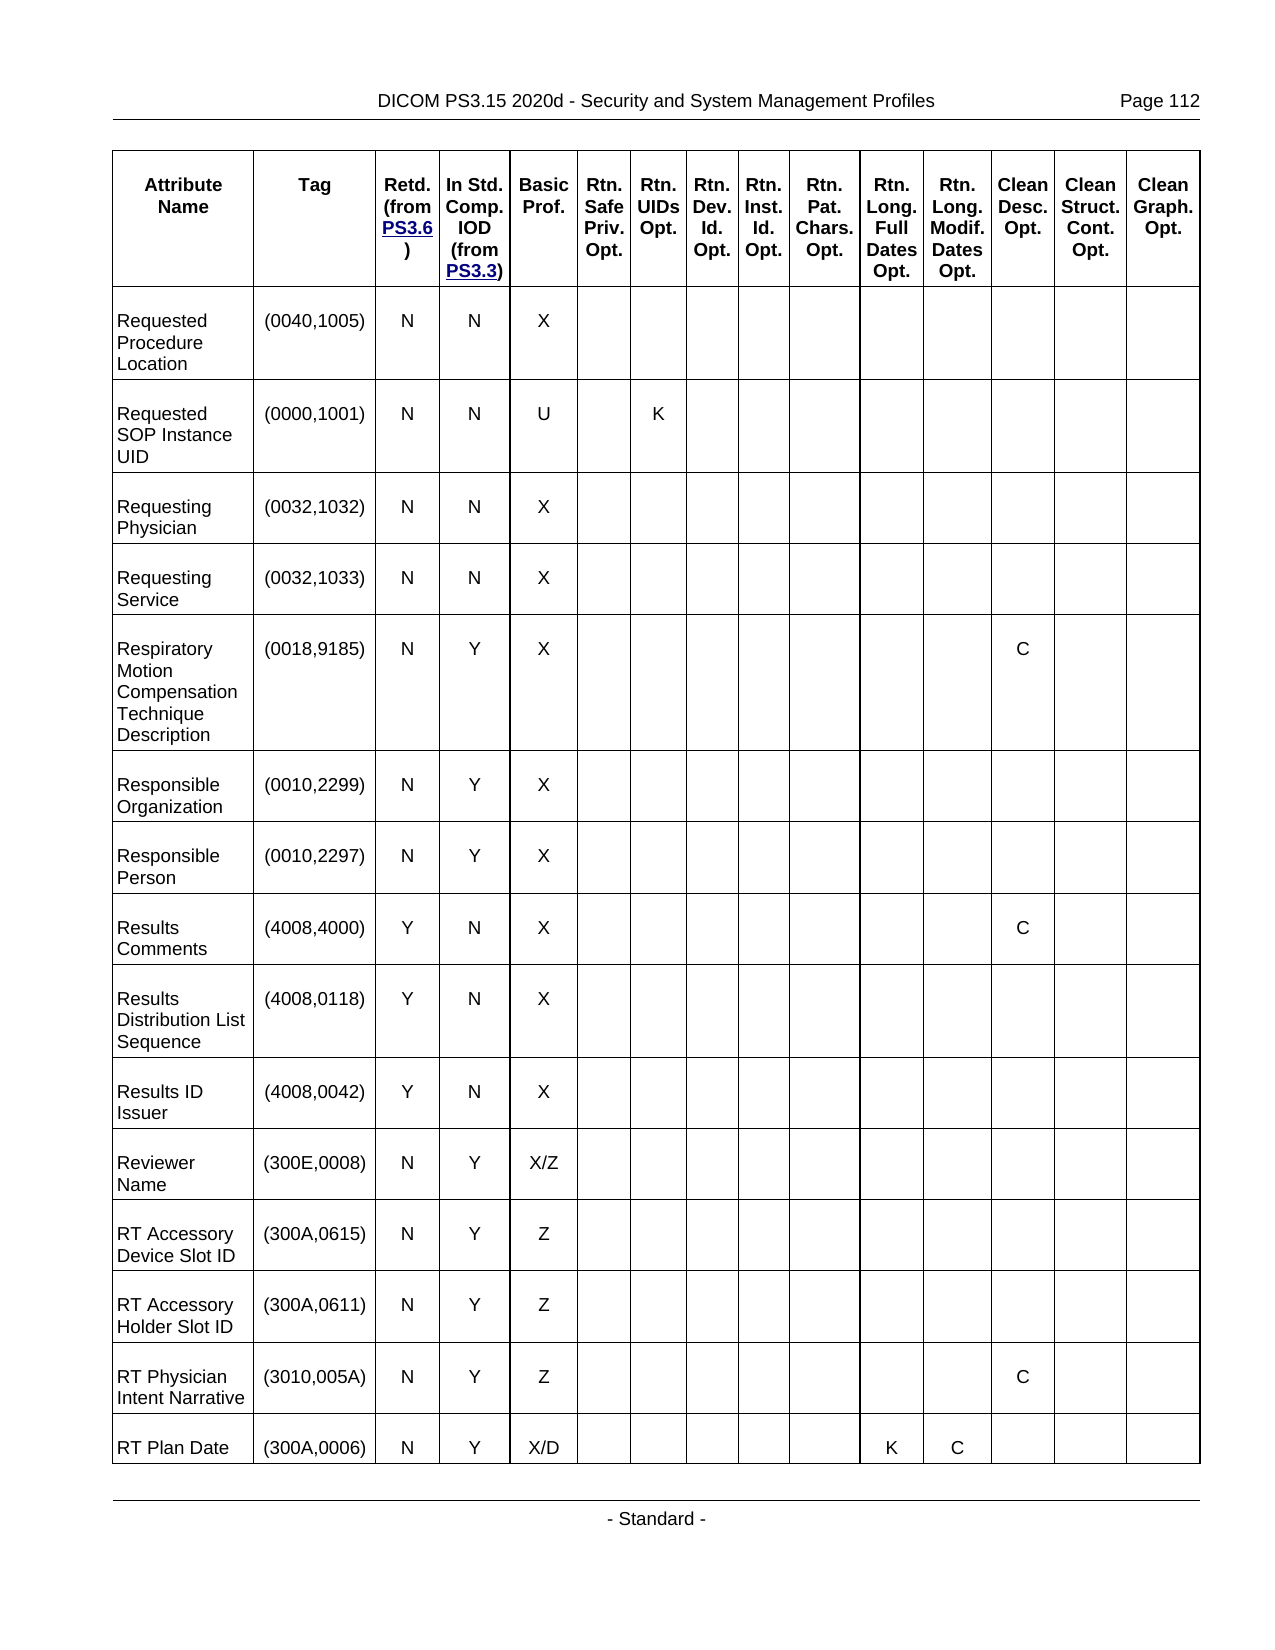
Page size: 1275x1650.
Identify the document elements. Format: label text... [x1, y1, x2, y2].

table_header Attribute Name [113, 151, 253, 286]
table_cell [1127, 1129, 1199, 1199]
table_cell X [511, 473, 577, 543]
table_cell [631, 615, 686, 750]
table_cell N [440, 965, 509, 1057]
table_cell [861, 380, 923, 472]
table_cell [578, 1271, 630, 1342]
table_cell [578, 544, 630, 614]
table_cell N [376, 1414, 439, 1462]
table_cell [790, 894, 859, 964]
table_cell [1055, 473, 1126, 543]
table_cell [924, 751, 991, 821]
table_cell [687, 1414, 738, 1462]
table_cell [924, 544, 991, 614]
table_header Clean Graph. Opt. [1127, 151, 1199, 286]
table_cell [1127, 1200, 1199, 1270]
table_cell Y [440, 1129, 509, 1199]
table_cell [687, 965, 738, 1057]
table_cell X [511, 1058, 577, 1128]
table_cell [631, 1414, 686, 1462]
table_cell [631, 473, 686, 543]
table_cell [1055, 965, 1126, 1057]
table_cell [578, 615, 630, 750]
table_cell (3010,005A) [254, 1343, 375, 1413]
table_cell [578, 287, 630, 379]
table_cell (4008,0118) [254, 965, 375, 1057]
table_cell Y [440, 1271, 509, 1342]
table_cell [1055, 1058, 1126, 1128]
table_cell [924, 965, 991, 1057]
table_cell (0032,1032) [254, 473, 375, 543]
table_cell [790, 615, 859, 750]
table_cell [631, 822, 686, 892]
table_cell [790, 1129, 859, 1199]
table_cell [631, 965, 686, 1057]
table_cell [1055, 894, 1126, 964]
table_cell [578, 751, 630, 821]
table_header Rtn. Inst. Id. Opt. [739, 151, 789, 286]
table_cell X [511, 615, 577, 750]
table_cell Y [440, 822, 509, 892]
table_cell (0040,1005) [254, 287, 375, 379]
table_cell (300A,0006) [254, 1414, 375, 1462]
table_cell [1127, 544, 1199, 614]
table_cell N [376, 1129, 439, 1199]
table_cell [1127, 1058, 1199, 1128]
table_cell RT Accessory Device Slot ID [113, 1200, 253, 1270]
table_cell [1055, 1129, 1126, 1199]
table_cell [861, 894, 923, 964]
table_cell [790, 287, 859, 379]
table_cell (4008,4000) [254, 894, 375, 964]
table_cell [790, 965, 859, 1057]
table_cell [924, 473, 991, 543]
table_cell [1055, 751, 1126, 821]
table_cell [1127, 965, 1199, 1057]
table_cell X/D [511, 1414, 577, 1462]
table_cell [861, 615, 923, 750]
table_cell C [992, 894, 1054, 964]
table_cell U [511, 380, 577, 472]
table_cell Reviewer Name [113, 1129, 253, 1199]
table_cell C [924, 1414, 991, 1462]
table_cell Responsible Organization [113, 751, 253, 821]
table_cell Results Comments [113, 894, 253, 964]
table_cell [739, 1343, 789, 1413]
table_cell [739, 1200, 789, 1270]
table_cell [861, 473, 923, 543]
table_cell [924, 380, 991, 472]
table_cell [790, 380, 859, 472]
table_cell [687, 1343, 738, 1413]
table_cell [790, 473, 859, 543]
table_cell [861, 544, 923, 614]
table_cell Y [440, 751, 509, 821]
table_cell RT Accessory Holder Slot ID [113, 1271, 253, 1342]
table_cell Z [511, 1343, 577, 1413]
table_cell [861, 287, 923, 379]
table_cell [739, 1058, 789, 1128]
table_cell [578, 1058, 630, 1128]
table_cell [992, 751, 1054, 821]
table_cell X/Z [511, 1129, 577, 1199]
table_cell [687, 1129, 738, 1199]
table_header Clean Desc. Opt. [992, 151, 1054, 286]
table_header Rtn. Pat. Chars. Opt. [790, 151, 859, 286]
table_cell N [440, 380, 509, 472]
table_cell [861, 1129, 923, 1199]
table_cell [992, 1414, 1054, 1462]
table_cell (300E,0008) [254, 1129, 375, 1199]
table_cell [790, 544, 859, 614]
table_cell [1127, 894, 1199, 964]
table_cell Y [440, 615, 509, 750]
table_cell Requested SOP Instance UID [113, 380, 253, 472]
table_cell (0000,1001) [254, 380, 375, 472]
table_cell [992, 1200, 1054, 1270]
table_cell [631, 894, 686, 964]
table_cell Y [376, 894, 439, 964]
table_cell [1127, 751, 1199, 821]
table_cell [687, 1200, 738, 1270]
table_cell X [511, 822, 577, 892]
table_cell [1055, 1343, 1126, 1413]
table_cell N [376, 615, 439, 750]
table_cell [992, 287, 1054, 379]
table_cell Z [511, 1200, 577, 1270]
table_cell [1127, 1414, 1199, 1462]
table_cell [992, 1058, 1054, 1128]
table_cell [861, 965, 923, 1057]
table_cell N [376, 380, 439, 472]
table_cell [1127, 1343, 1199, 1413]
table_header Retd. (from PS3.6) [376, 151, 439, 286]
table_cell N [440, 287, 509, 379]
table_cell [687, 894, 738, 964]
table_cell [992, 822, 1054, 892]
table_cell [687, 1271, 738, 1342]
table_cell [578, 894, 630, 964]
table_cell X [511, 544, 577, 614]
table_cell Z [511, 1271, 577, 1342]
table_cell N [440, 473, 509, 543]
table_cell N [376, 544, 439, 614]
table_header Clean Struct. Cont. Opt. [1055, 151, 1126, 286]
table_cell [992, 1271, 1054, 1342]
table_cell X [511, 894, 577, 964]
table_cell [631, 751, 686, 821]
table_cell [687, 1058, 738, 1128]
table_cell [687, 751, 738, 821]
table_cell [1055, 1200, 1126, 1270]
table_cell [861, 751, 923, 821]
table_cell [578, 822, 630, 892]
table_cell C [992, 1343, 1054, 1413]
table_cell RT Plan Date [113, 1414, 253, 1462]
table_cell (0032,1033) [254, 544, 375, 614]
table_cell Respiratory Motion Compensation Technique Description [113, 615, 253, 750]
table_cell X [511, 965, 577, 1057]
table_cell (0010,2299) [254, 751, 375, 821]
table_header Rtn. UIDs Opt. [631, 151, 686, 286]
table_cell [790, 1414, 859, 1462]
table_cell [739, 965, 789, 1057]
table_cell N [440, 1058, 509, 1128]
table_cell Y [440, 1200, 509, 1270]
table_cell N [376, 1343, 439, 1413]
table_cell K [861, 1414, 923, 1462]
table_cell [790, 1271, 859, 1342]
table_cell [739, 287, 789, 379]
table_header Rtn. Long. Modif. Dates Opt. [924, 151, 991, 286]
table_cell [992, 1129, 1054, 1199]
table_cell [739, 615, 789, 750]
table_cell N [376, 287, 439, 379]
table_header Rtn. Long. Full Dates Opt. [861, 151, 923, 286]
table_cell [861, 822, 923, 892]
table_cell [631, 1200, 686, 1270]
table_cell [861, 1343, 923, 1413]
table_cell [1127, 287, 1199, 379]
table_cell [739, 894, 789, 964]
table_cell [739, 380, 789, 472]
table_cell [1127, 615, 1199, 750]
table_cell Y [440, 1414, 509, 1462]
table_cell (0010,2297) [254, 822, 375, 892]
table_cell [924, 1343, 991, 1413]
table_cell K [631, 380, 686, 472]
table_cell X [511, 751, 577, 821]
table_cell [790, 1343, 859, 1413]
table_cell Y [440, 1343, 509, 1413]
table_cell Results ID Issuer [113, 1058, 253, 1128]
table_cell [578, 1200, 630, 1270]
table_cell Y [376, 1058, 439, 1128]
table_cell Requesting Service [113, 544, 253, 614]
table_cell [924, 1129, 991, 1199]
table_cell N [376, 1271, 439, 1342]
table_cell [1055, 615, 1126, 750]
table_cell Requested Procedure Location [113, 287, 253, 379]
table_header Rtn. Safe Priv. Opt. [578, 151, 630, 286]
table_header Tag [254, 151, 375, 286]
table_cell [739, 1414, 789, 1462]
table_cell [739, 544, 789, 614]
table_cell N [376, 473, 439, 543]
table_cell [578, 1129, 630, 1199]
table_cell [790, 751, 859, 821]
table_cell Y [376, 965, 439, 1057]
table_cell RT Physician Intent Narrative [113, 1343, 253, 1413]
table_cell N [376, 822, 439, 892]
table_cell [631, 544, 686, 614]
table_cell (300A,0615) [254, 1200, 375, 1270]
table_cell (0018,9185) [254, 615, 375, 750]
table_cell [687, 380, 738, 472]
table_cell [992, 473, 1054, 543]
table_cell [739, 1129, 789, 1199]
table_cell X [511, 287, 577, 379]
table_cell N [440, 544, 509, 614]
table_cell [861, 1271, 923, 1342]
table_cell [924, 1271, 991, 1342]
table_cell [1127, 473, 1199, 543]
table_cell [687, 544, 738, 614]
table_cell [1127, 1271, 1199, 1342]
table_cell [739, 822, 789, 892]
table_cell N [440, 894, 509, 964]
table_cell [739, 1271, 789, 1342]
table_cell [1127, 380, 1199, 472]
table_cell N [376, 751, 439, 821]
table_cell [1055, 822, 1126, 892]
table_header Basic Prof. [511, 151, 577, 286]
table_cell [790, 822, 859, 892]
table_cell [631, 287, 686, 379]
table_cell (4008,0042) [254, 1058, 375, 1128]
table_cell [631, 1343, 686, 1413]
table_cell [687, 822, 738, 892]
table_cell C [992, 615, 1054, 750]
table_cell [1055, 287, 1126, 379]
table_cell [578, 473, 630, 543]
table_cell [992, 380, 1054, 472]
table_header In Std. Comp. IOD (from PS3.3) [440, 151, 509, 286]
table_cell [1055, 1414, 1126, 1462]
table_cell [578, 380, 630, 472]
table_cell Results Distribution List Sequence [113, 965, 253, 1057]
table_cell [924, 1058, 991, 1128]
table_cell [1055, 380, 1126, 472]
table_cell [924, 287, 991, 379]
table_cell [790, 1200, 859, 1270]
table_cell [687, 287, 738, 379]
table_cell [992, 544, 1054, 614]
table_cell [687, 473, 738, 543]
table_cell [631, 1129, 686, 1199]
table_cell [631, 1058, 686, 1128]
table_cell [578, 965, 630, 1057]
table_cell [739, 751, 789, 821]
table_cell [1055, 1271, 1126, 1342]
table_cell Responsible Person [113, 822, 253, 892]
table_cell [924, 1200, 991, 1270]
table_cell Requesting Physician [113, 473, 253, 543]
table_cell N [376, 1200, 439, 1270]
table_cell [687, 615, 738, 750]
table_cell [924, 822, 991, 892]
table_cell [739, 473, 789, 543]
table_cell (300A,0611) [254, 1271, 375, 1342]
table_cell [924, 615, 991, 750]
table_cell [861, 1200, 923, 1270]
table_cell [578, 1343, 630, 1413]
table_cell [861, 1058, 923, 1128]
table_cell [1055, 544, 1126, 614]
table_cell [631, 1271, 686, 1342]
table_cell [924, 894, 991, 964]
table_cell [578, 1414, 630, 1462]
table_header Rtn. Dev. Id. Opt. [687, 151, 738, 286]
table_cell [992, 965, 1054, 1057]
table_cell [1127, 822, 1199, 892]
table_cell [790, 1058, 859, 1128]
